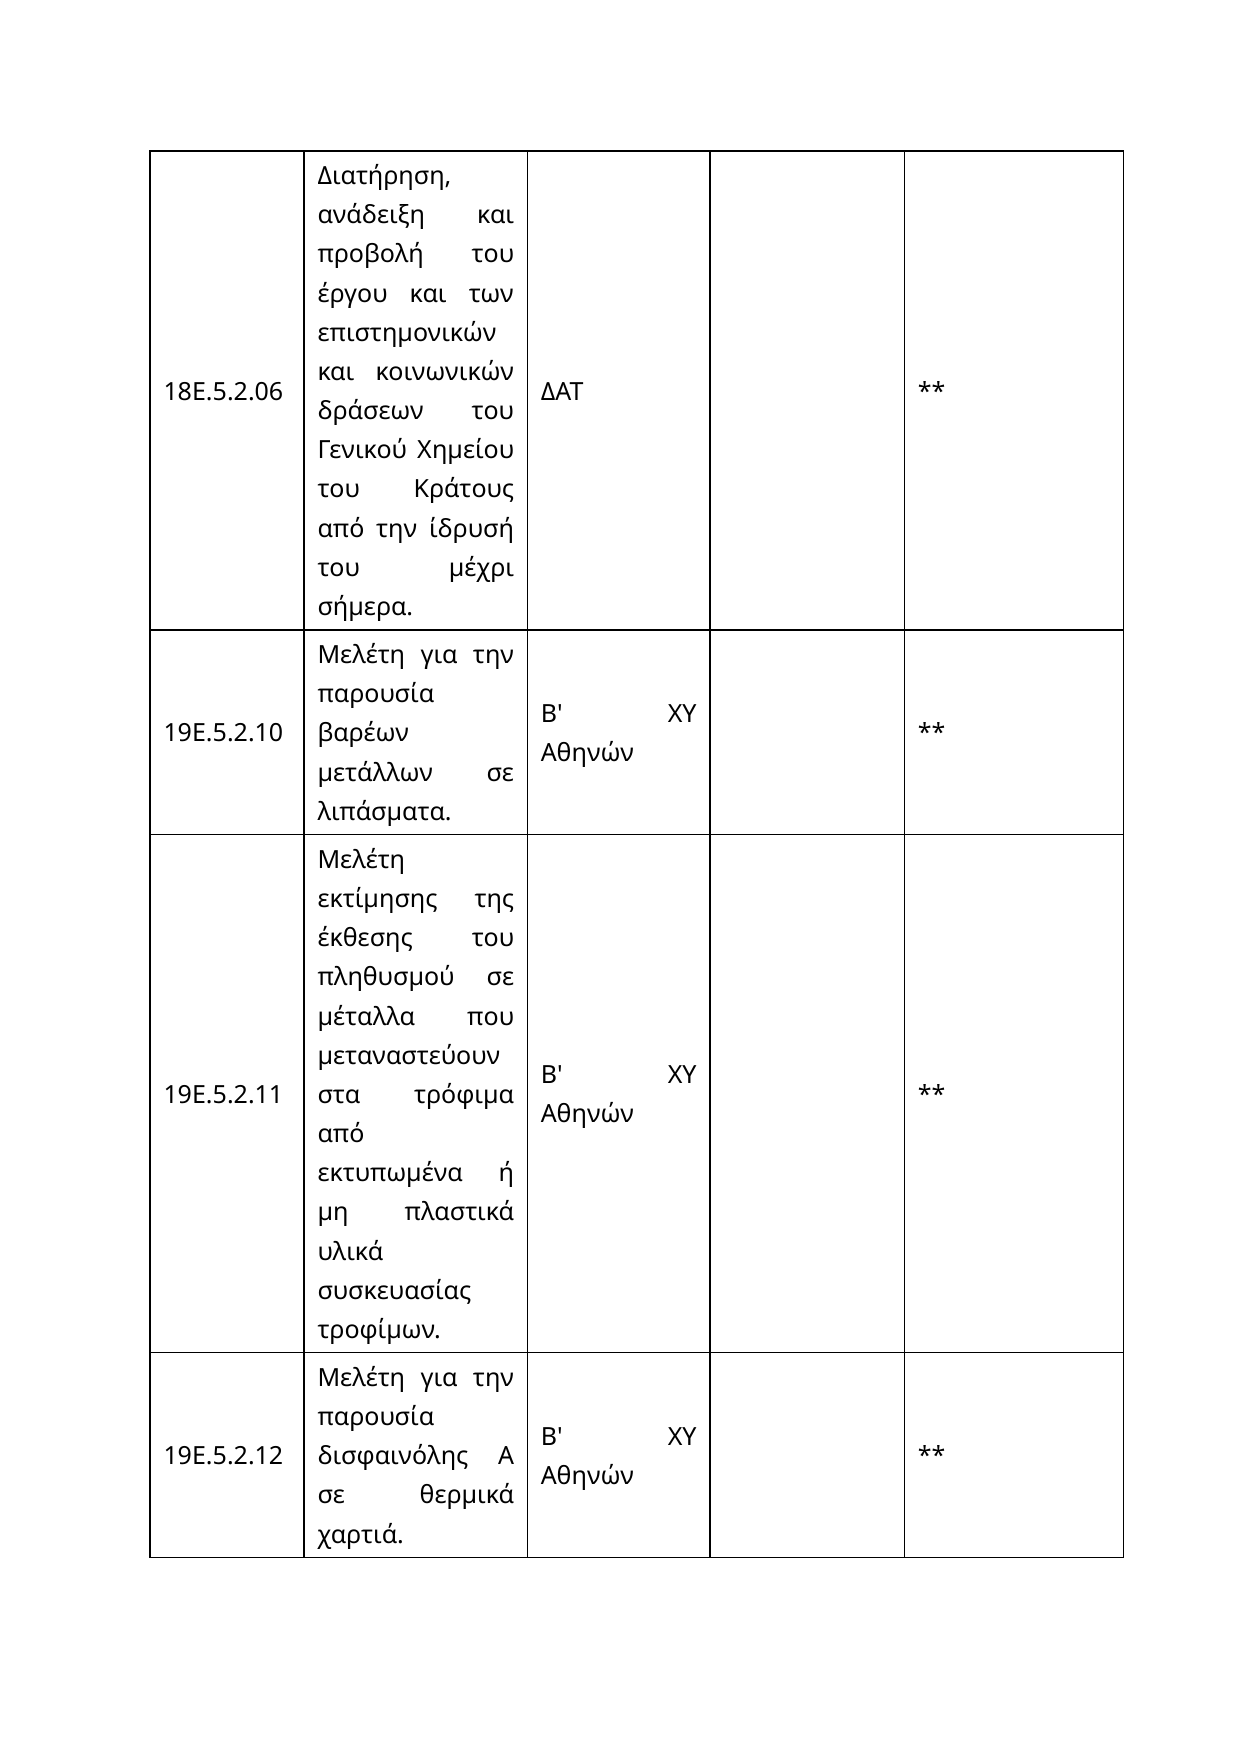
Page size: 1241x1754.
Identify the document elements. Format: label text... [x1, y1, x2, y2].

table_cell Β' ΧΥ Αθηνών [528, 1353, 709, 1557]
table_cell ** [905, 631, 1123, 834]
table_cell [711, 631, 904, 834]
table_cell ** [905, 152, 1123, 629]
table_cell [711, 152, 904, 629]
table_cell ** [905, 1353, 1123, 1557]
table_cell Μελέτη για την παρουσία βαρέων μετάλλων σε λιπάσματα. [305, 631, 527, 834]
table_cell Μελέτη για την παρουσία δισφαινόλης Α σε θερμικά χαρτιά. [305, 1353, 527, 1557]
table_cell 19Ε.5.2.10 [151, 631, 303, 834]
table_cell ΔΑΤ [528, 152, 709, 629]
table_cell 19Ε.5.2.11 [151, 835, 303, 1352]
table_cell [711, 1353, 904, 1557]
table_cell Β' ΧΥ Αθηνών [528, 631, 709, 834]
table_cell ** [905, 835, 1123, 1352]
table_cell [711, 835, 904, 1352]
table_cell Μελέτη εκτίμησης της έκθεσης του πληθυσμού σε μέταλλα που μεταναστεύουν στα τρόφιμα από εκτυπωμένα ή μη πλαστικά υλικά συσκευασίας τροφίμων. [305, 835, 527, 1352]
table_cell 18Ε.5.2.06 [151, 152, 303, 629]
table_cell Διατήρηση, ανάδειξη και προβολή του έργου και των επιστημονικών και κοινωνικών δράσεων του Γενικού Χημείου του Κράτους από την ίδρυσή του μέχρι σήμερα. [305, 152, 527, 629]
table_cell Β' ΧΥ Αθηνών [528, 835, 709, 1352]
table_cell 19Ε.5.2.12 [151, 1353, 303, 1557]
